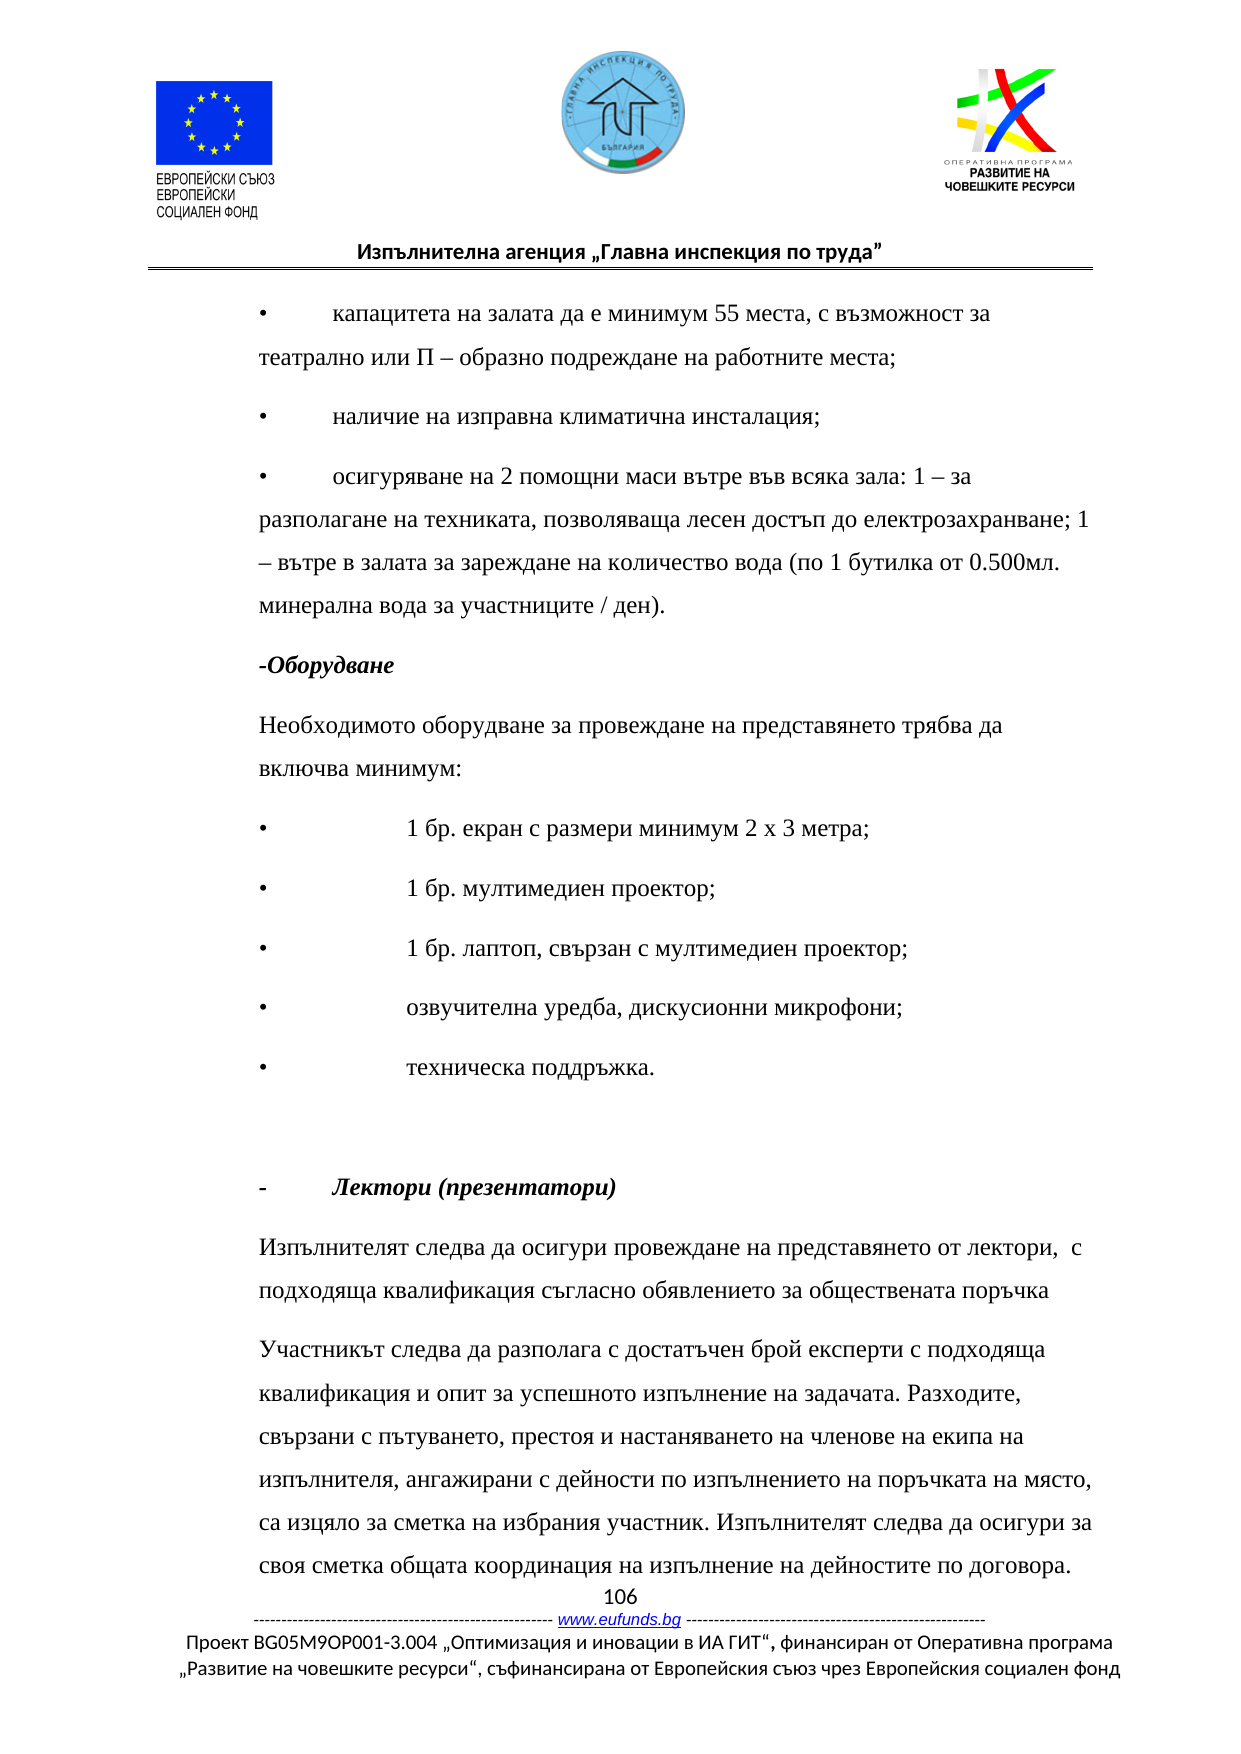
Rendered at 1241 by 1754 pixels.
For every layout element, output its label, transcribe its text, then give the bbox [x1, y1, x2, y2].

list -Оборудване [258, 650, 1093, 679]
list • 1 бр. мултимедиен проектор; [258, 873, 1093, 902]
list • 1 бр. лаптоп, свързан с мултимедиен проектор; [258, 933, 1093, 961]
list • капацитета на залата да е минимум 55 места, с възможност за театрално или П – образно подреждане на работните места; [258, 298, 1093, 370]
list • наличие на изправна климатична инсталация; [258, 401, 1093, 430]
list Участникът следва да разполага с достатъчен брой експерти с подходяща квалификация и опит за успешното изпълнение на задачата. Разходите, свързани с пътуването, престоя и настаняването на членове на екипа на изпълнителя, ангажирани с дейности по изпълнението на поръчката на място, са изцяло за сметка на избрания участник. Изпълнителят следва да осигури за своя сметка общата координация на изпълнение на дейностите по договора. [258, 1334, 1093, 1579]
list - Лектори (презентатори) [258, 1172, 1093, 1201]
list • 1 бр. екран с размери минимум 2 х 3 метра; [258, 813, 1093, 842]
list • техническа поддръжка. [258, 1052, 1093, 1081]
list Необходимото оборудване за провеждане на представянето трябва да включва минимум: [258, 710, 1093, 782]
list • озвучителна уредба, дискусионни микрофони; [258, 992, 1093, 1021]
list Изпълнителят следва да осигури провеждане на представянето от лектори, с подходяща квалификация съгласно обявлението за обществената поръчка [258, 1232, 1093, 1303]
list • осигуряване на 2 помощни маси вътре във всяка зала: 1 – за разполагане на техниката, позволяваща лесен достъп до електрозахранване; 1 – вътре в залата за зареждане на количество вода (по 1 бутилка от 0.500мл. минерална вода за участниците / ден). [258, 461, 1093, 619]
